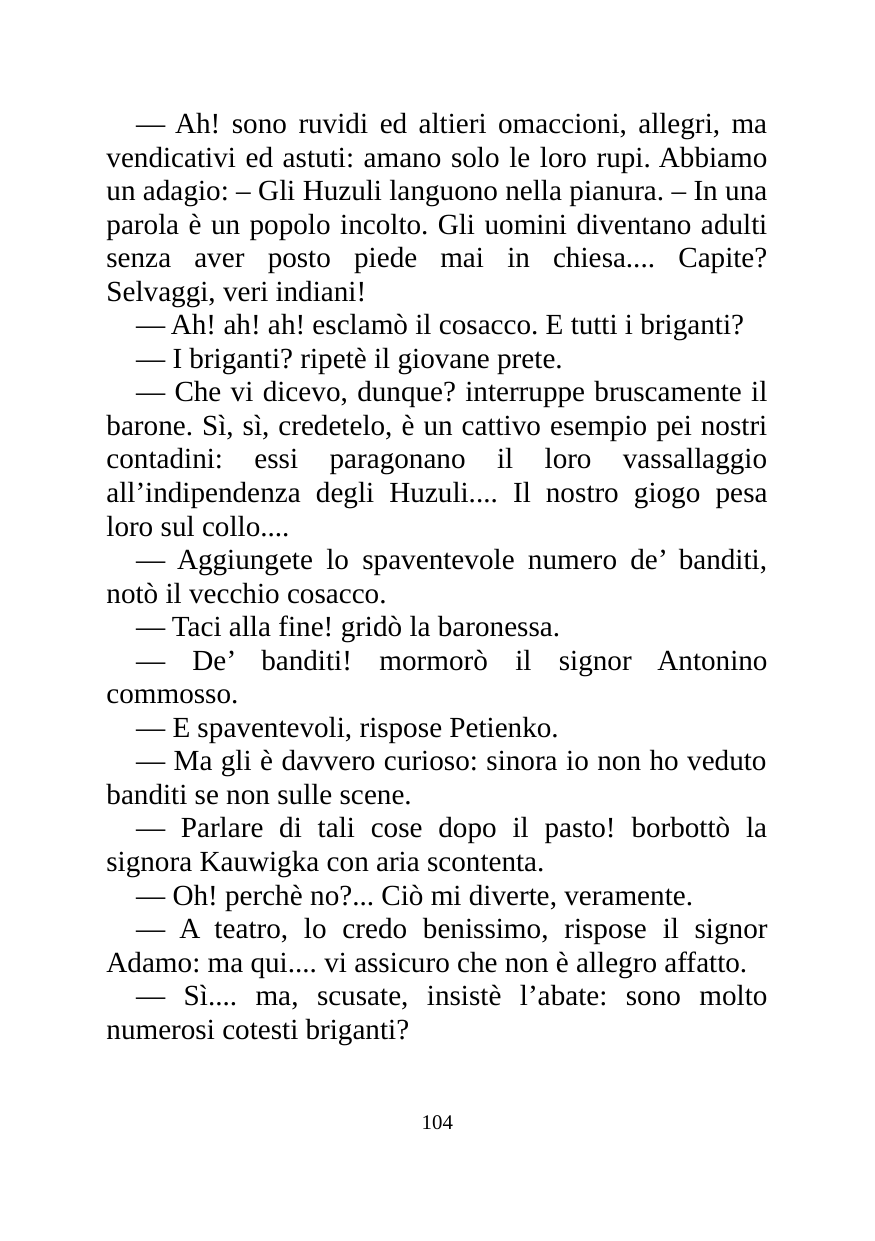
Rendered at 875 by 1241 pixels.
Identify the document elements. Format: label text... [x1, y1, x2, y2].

text — Ma gli è davvero curioso: sinora io non ho veduto banditi se non sulle scene. [106, 743, 768, 811]
text — Sì.... ma, scusate, insistè l’abate: sono molto numerosi cotesti briganti? [106, 978, 768, 1045]
text — Taci alla fine! gridò la baronessa. [106, 609, 768, 643]
text — De’ banditi! mormorò il signor Antonino commosso. [106, 643, 768, 710]
text — A teatro, lo credo benissimo, rispose il signor Adamo: ma qui.... vi assicuro che non è allegro affatto. [106, 911, 768, 978]
text — I briganti? ripetè il giovane prete. [106, 341, 768, 374]
text — Ah! sono ruvidi ed altieri omaccioni, allegri, ma vendicativi ed astuti: amano solo le loro rupi. Abbiamo un adagio: – Gli Huzuli languono nella pianura. – In una parola è un popolo incolto. Gli uomini diventano adulti senza aver posto piede mai in chiesa.... Capite? Selvaggi, veri indiani! [106, 106, 768, 307]
text — Oh! perchè no?... Ciò mi diverte, veramente. [106, 878, 768, 911]
text — Ah! ah! ah! esclamò il cosacco. E tutti i briganti? [106, 307, 768, 341]
text — E spaventevoli, rispose Petienko. [106, 710, 768, 743]
text — Parlare di tali cose dopo il pasto! borbottò la signora Kauwigka con aria scontenta. [106, 811, 768, 878]
text — Che vi dicevo, dunque? interruppe bruscamente il barone. Sì, sì, credetelo, è un cattivo esempio pei nostri contadini: essi paragonano il loro vassallaggio all’indipendenza degli Huzuli.... Il nostro giogo pesa loro sul collo.... [106, 374, 768, 542]
text — Aggiungete lo spaventevole numero de’ banditi, notò il vecchio cosacco. [106, 542, 768, 609]
